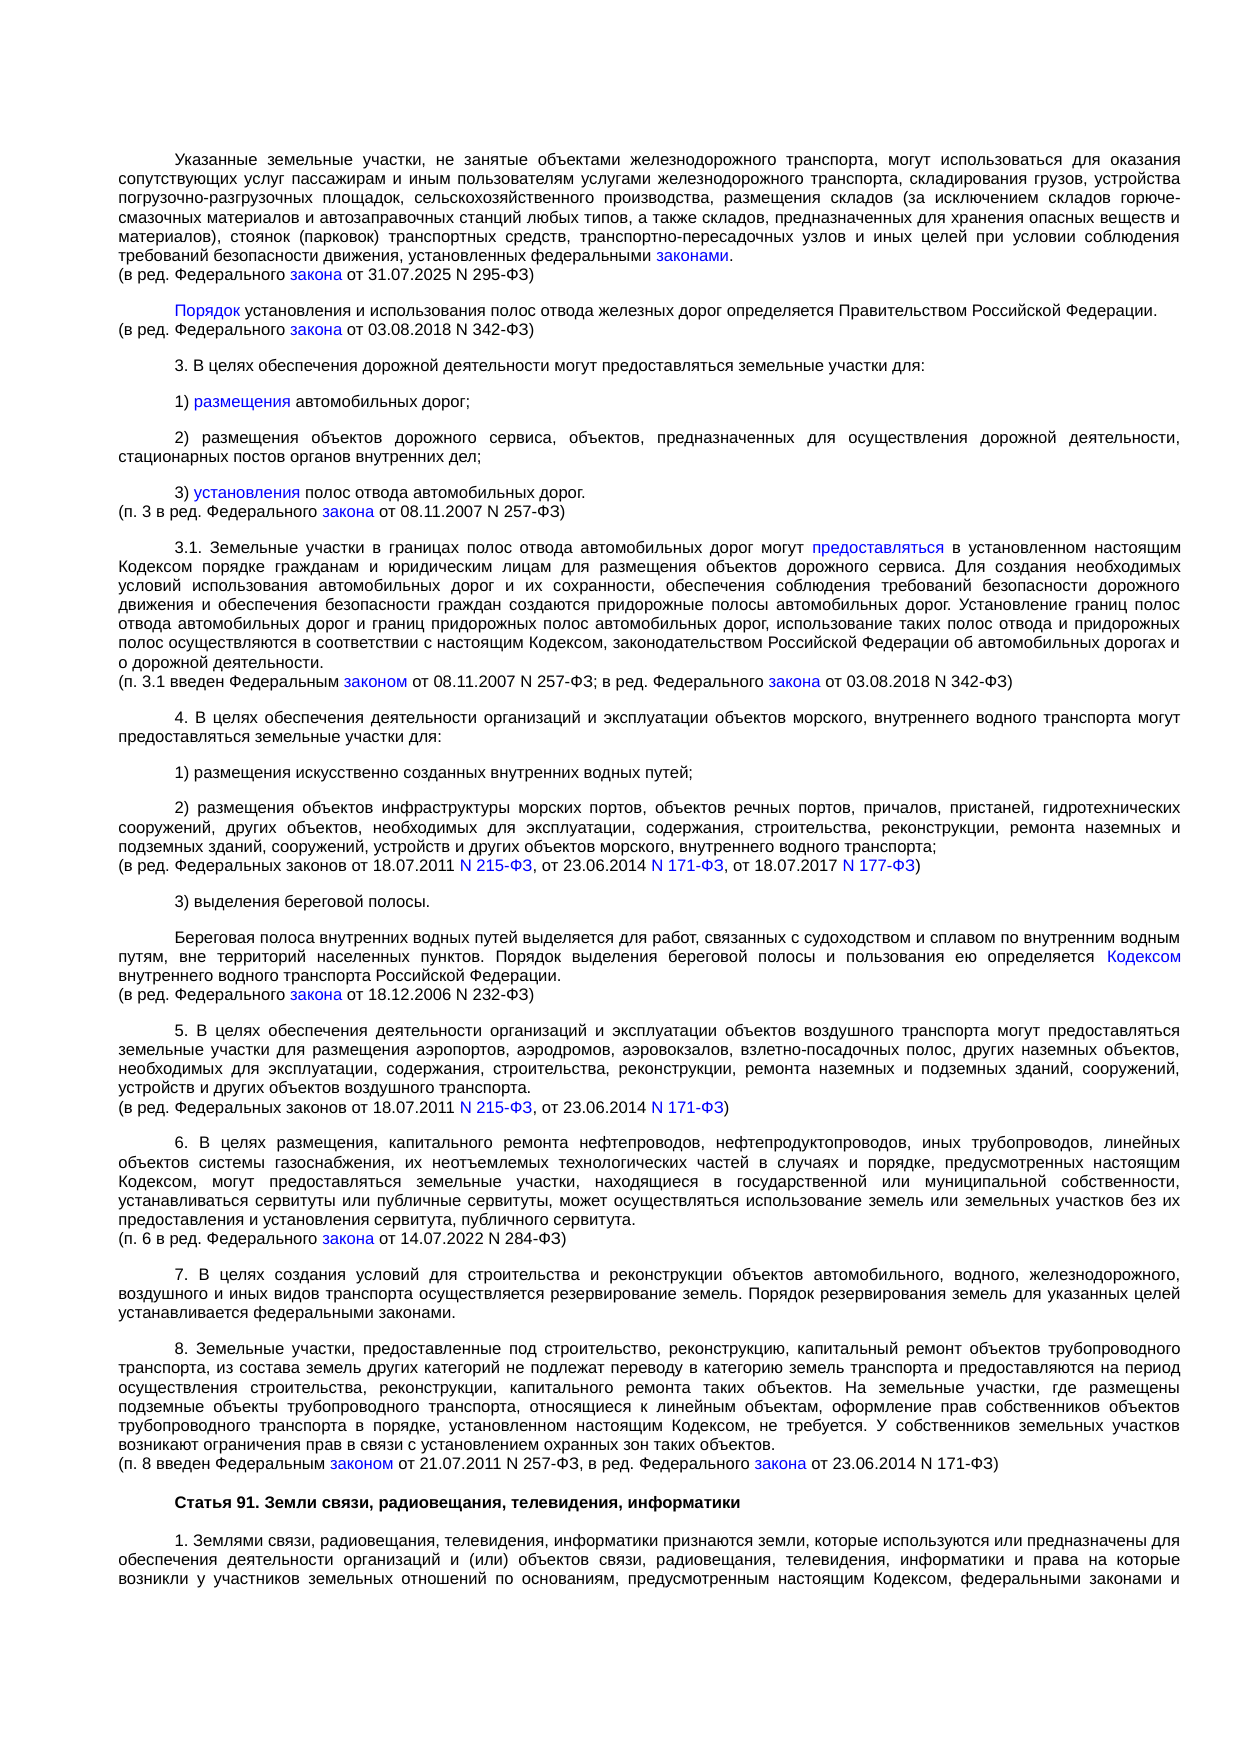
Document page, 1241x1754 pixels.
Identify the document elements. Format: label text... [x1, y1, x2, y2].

text 1. Землями связи, радиовещания, телевидения, информатики признаются земли, которые используются или предназначены для обеспечения деятельности организаций и (или) объектов связи, радиовещания, телевидения, информатики и права на которые возникли у участников земельных отношений по основаниям, предусмотренным настоящим Кодексом, федеральными законами и [118, 1531, 1181, 1588]
text 3. В целях обеспечения дорожной деятельности могут предоставляться земельные участки для: [118, 356, 1181, 375]
subtitle Статья 91. Земли связи, радиовещания, телевидения, информатики [118, 1492, 1181, 1512]
text Береговая полоса внутренних водных путей выделяется для работ, связанных с судоходством и сплавом по внутренним водным путям, вне территорий населенных пунктов. Порядок выделения береговой полосы и пользования ею определяется Кодексом внутреннего водного транспорта Российской Федерации. [118, 927, 1181, 985]
text 3.1. Земельные участки в границах полос отвода автомобильных дорог могут предоставляться в установленном настоящим Кодексом порядке гражданам и юридическим лицам для размещения объектов дорожного сервиса. Для создания необходимых условий использования автомобильных дорог и их сохранности, обеспечения соблюдения требований безопасности дорожного движения и обеспечения безопасности граждан создаются придорожные полосы автомобильных дорог. Установление границ полос отвода автомобильных дорог и границ придорожных полос автомобильных дорог, использование таких полос отвода и придорожных полос осуществляются в соответствии с настоящим Кодексом, законодательством Российской Федерации об автомобильных дорогах и о дорожной деятельности. [118, 537, 1181, 672]
text 5. В целях обеспечения деятельности организаций и эксплуатации объектов воздушного транспорта могут предоставляться земельные участки для размещения аэропортов, аэродромов, аэровокзалов, взлетно-посадочных полос, других наземных объектов, необходимых для эксплуатации, содержания, строительства, реконструкции, ремонта наземных и подземных зданий, сооружений, устройств и других объектов воздушного транспорта. [118, 1021, 1181, 1097]
text 4. В целях обеспечения деятельности организаций и эксплуатации объектов морского, внутреннего водного транспорта могут предоставляться земельные участки для: [118, 707, 1181, 746]
text (в ред. Федерального закона от 18.12.2006 N 232-ФЗ) [118, 985, 1181, 1004]
text 7. В целях создания условий для строительства и реконструкции объектов автомобильного, водного, железнодорожного, воздушного и иных видов транспорта осуществляется резервирование земель. Порядок резервирования земель для указанных целей устанавливается федеральными законами. [118, 1265, 1181, 1322]
text (в ред. Федерального закона от 31.07.2025 N 295-ФЗ) [118, 265, 1181, 284]
text 8. Земельные участки, предоставленные под строительство, реконструкцию, капитальный ремонт объектов трубопроводного транспорта, из состава земель других категорий не подлежат переводу в категорию земель транспорта и предоставляются на период осуществления строительства, реконструкции, капитального ремонта таких объектов. На земельные участки, где размещены подземные объекты трубопроводного транспорта, относящиеся к линейным объектам, оформление прав собственников объектов трубопроводного транспорта в порядке, установленном настоящим Кодексом, не требуется. У собственников земельных участков возникают ограничения прав в связи с установлением охранных зон таких объектов. [118, 1339, 1181, 1454]
text 2) размещения объектов инфраструктуры морских портов, объектов речных портов, причалов, пристаней, гидротехнических сооружений, других объектов, необходимых для эксплуатации, содержания, строительства, реконструкции, ремонта наземных и подземных зданий, сооружений, устройств и других объектов морского, внутреннего водного транспорта; [118, 798, 1181, 856]
text (в ред. Федеральных законов от 18.07.2011 N 215-ФЗ, от 23.06.2014 N 171-ФЗ) [118, 1097, 1181, 1117]
text (в ред. Федерального закона от 03.08.2018 N 342-ФЗ) [118, 320, 1181, 339]
text (в ред. Федеральных законов от 18.07.2011 N 215-ФЗ, от 23.06.2014 N 171-ФЗ, от 18.07.2017 N 177-ФЗ) [118, 856, 1181, 875]
text (п. 3 в ред. Федерального закона от 08.11.2007 N 257-ФЗ) [118, 502, 1181, 521]
text 3) выделения береговой полосы. [118, 892, 1181, 911]
text (п. 8 введен Федеральным законом от 21.07.2011 N 257-ФЗ, в ред. Федерального закона от 23.06.2014 N 171-ФЗ) [118, 1454, 1181, 1473]
text 6. В целях размещения, капитального ремонта нефтепроводов, нефтепродуктопроводов, иных трубопроводов, линейных объектов системы газоснабжения, их неотъемлемых технологических частей в случаях и порядке, предусмотренных настоящим Кодексом, могут предоставляться земельные участки, находящиеся в государственной или муниципальной собственности, устанавливаться сервитуты или публичные сервитуты, может осуществляться использование земель или земельных участков без их предоставления и установления сервитута, публичного сервитута. [118, 1133, 1181, 1229]
text 1) размещения автомобильных дорог; [118, 392, 1181, 411]
text (п. 6 в ред. Федерального закона от 14.07.2022 N 284-ФЗ) [118, 1229, 1181, 1248]
text Порядок установления и использования полос отвода железных дорог определяется Правительством Российской Федерации. [118, 301, 1181, 320]
text Указанные земельные участки, не занятые объектами железнодорожного транспорта, могут использоваться для оказания сопутствующих услуг пассажирам и иным пользователям услугами железнодорожного транспорта, складирования грузов, устройства погрузочно-разгрузочных площадок, сельскохозяйственного производства, размещения складов (за исключением складов горюче-смазочных материалов и автозаправочных станций любых типов, а также складов, предназначенных для хранения опасных веществ и материалов), стоянок (парковок) транспортных средств, транспортно-пересадочных узлов и иных целей при условии соблюдения требований безопасности движения, установленных федеральными законами. [118, 150, 1181, 265]
text 3) установления полос отвода автомобильных дорог. [118, 482, 1181, 502]
text 2) размещения объектов дорожного сервиса, объектов, предназначенных для осуществления дорожной деятельности, стационарных постов органов внутренних дел; [118, 427, 1181, 466]
text (п. 3.1 введен Федеральным законом от 08.11.2007 N 257-ФЗ; в ред. Федерального закона от 03.08.2018 N 342-ФЗ) [118, 672, 1181, 691]
text 1) размещения искусственно созданных внутренних водных путей; [118, 762, 1181, 782]
